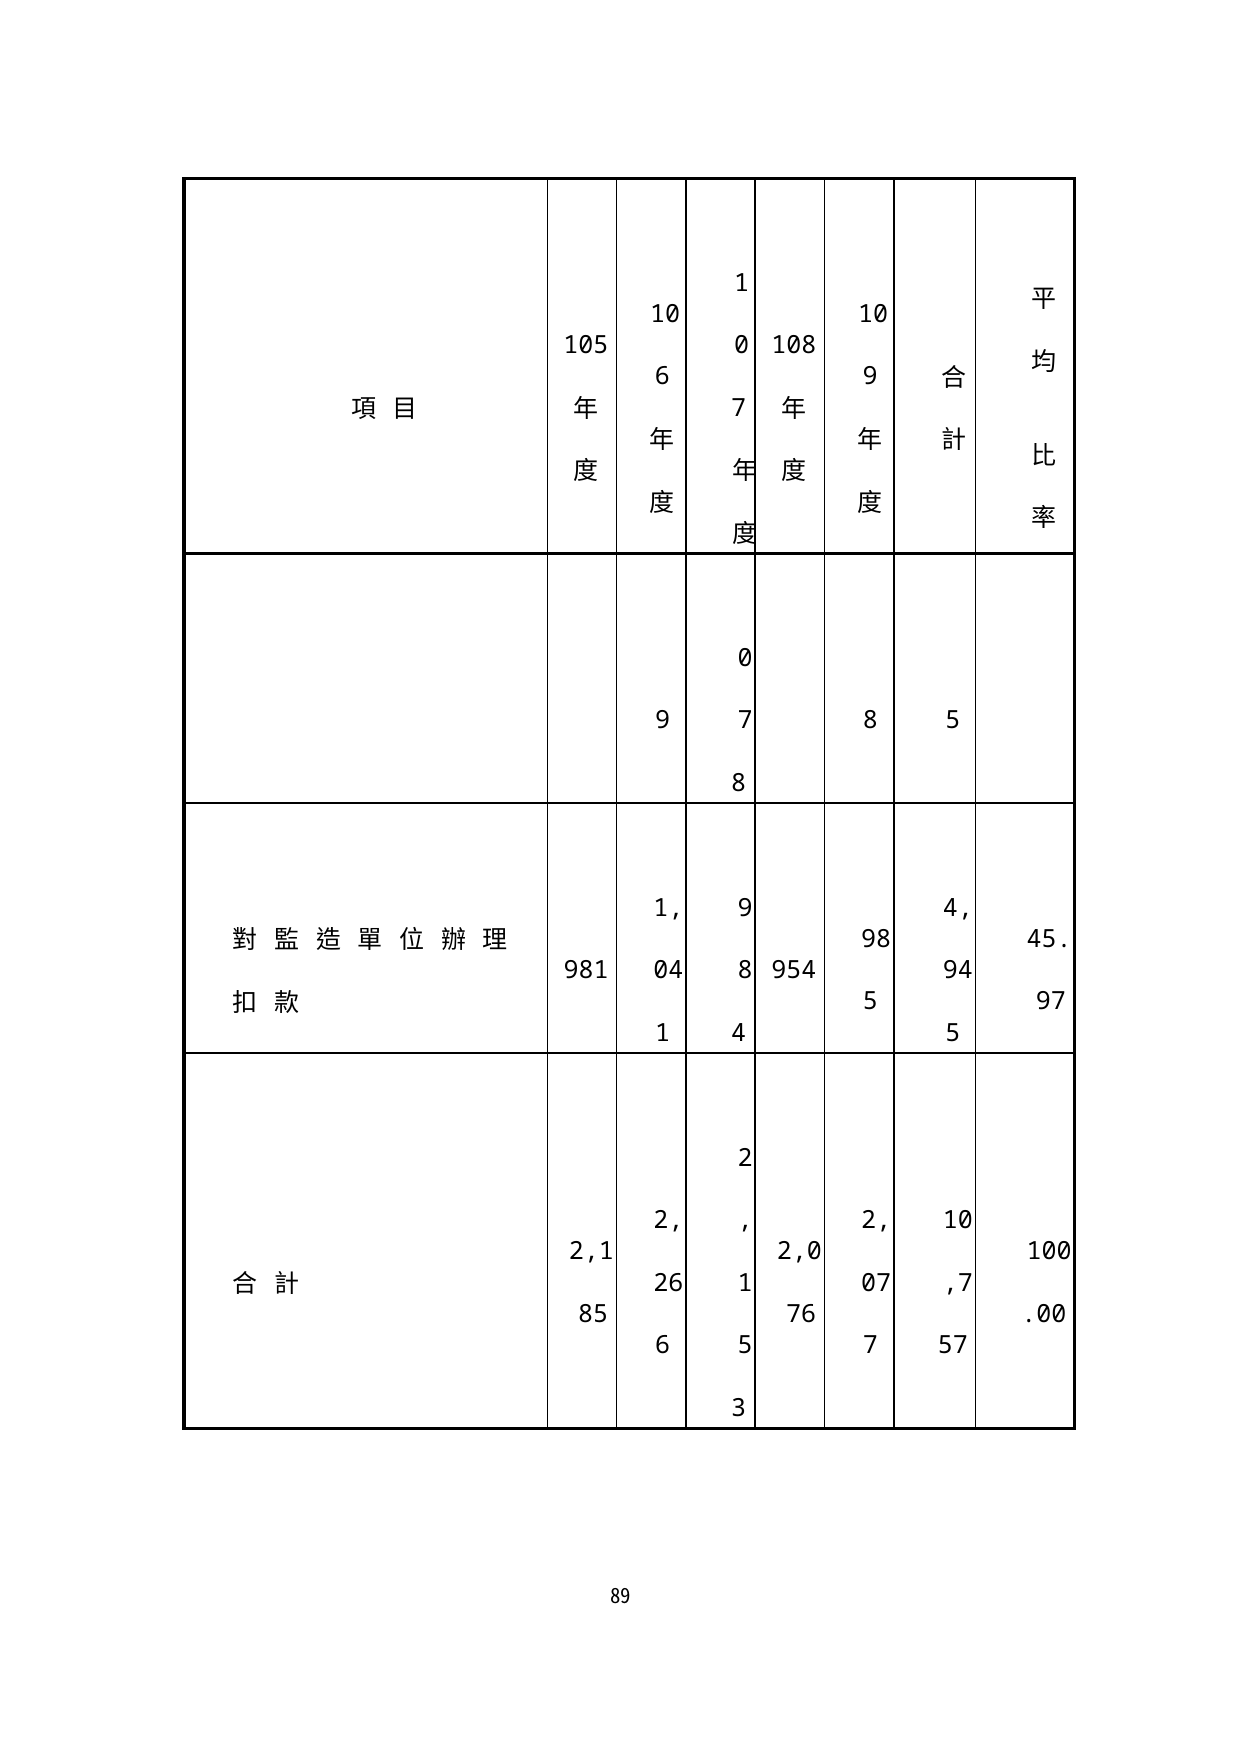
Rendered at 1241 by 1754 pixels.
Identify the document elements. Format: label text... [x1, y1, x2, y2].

table_cell 981 [548, 804, 616, 1052]
table_cell 對監造單位辦理扣款 [186, 804, 547, 1052]
table_cell 2,185 [548, 1054, 616, 1427]
table_cell 8 [825, 555, 893, 802]
table_cell 078 [687, 555, 754, 802]
table_cell [976, 555, 1073, 802]
table_header 合計 [895, 180, 975, 552]
table_cell 1,041 [617, 804, 685, 1052]
table_cell 4,945 [895, 804, 975, 1052]
table_header 109年度 [825, 180, 893, 552]
table_cell 9 [617, 555, 685, 802]
table_cell [186, 555, 547, 802]
table_header 106年度 [617, 180, 685, 552]
table_cell 10,757 [895, 1054, 975, 1427]
table_cell [756, 555, 824, 802]
table_cell [548, 555, 616, 802]
table_cell 45.97 [976, 804, 1073, 1052]
table_cell 2,076 [756, 1054, 824, 1427]
table_header 平均 比率 [976, 180, 1073, 552]
table_cell 2,153 [687, 1054, 754, 1427]
table_cell 合計 [186, 1054, 547, 1427]
table_cell 100.00 [976, 1054, 1073, 1427]
table_header 107年度 [687, 180, 754, 552]
table_cell 2,077 [825, 1054, 893, 1427]
table_header 105年度 [548, 180, 616, 552]
table_cell 985 [825, 804, 893, 1052]
table_cell 954 [756, 804, 824, 1052]
table_header 108年度 [756, 180, 824, 552]
table_header 項目 [186, 180, 547, 552]
table_cell 2,266 [617, 1054, 685, 1427]
table_cell 5 [895, 555, 975, 802]
table_cell 984 [687, 804, 754, 1052]
